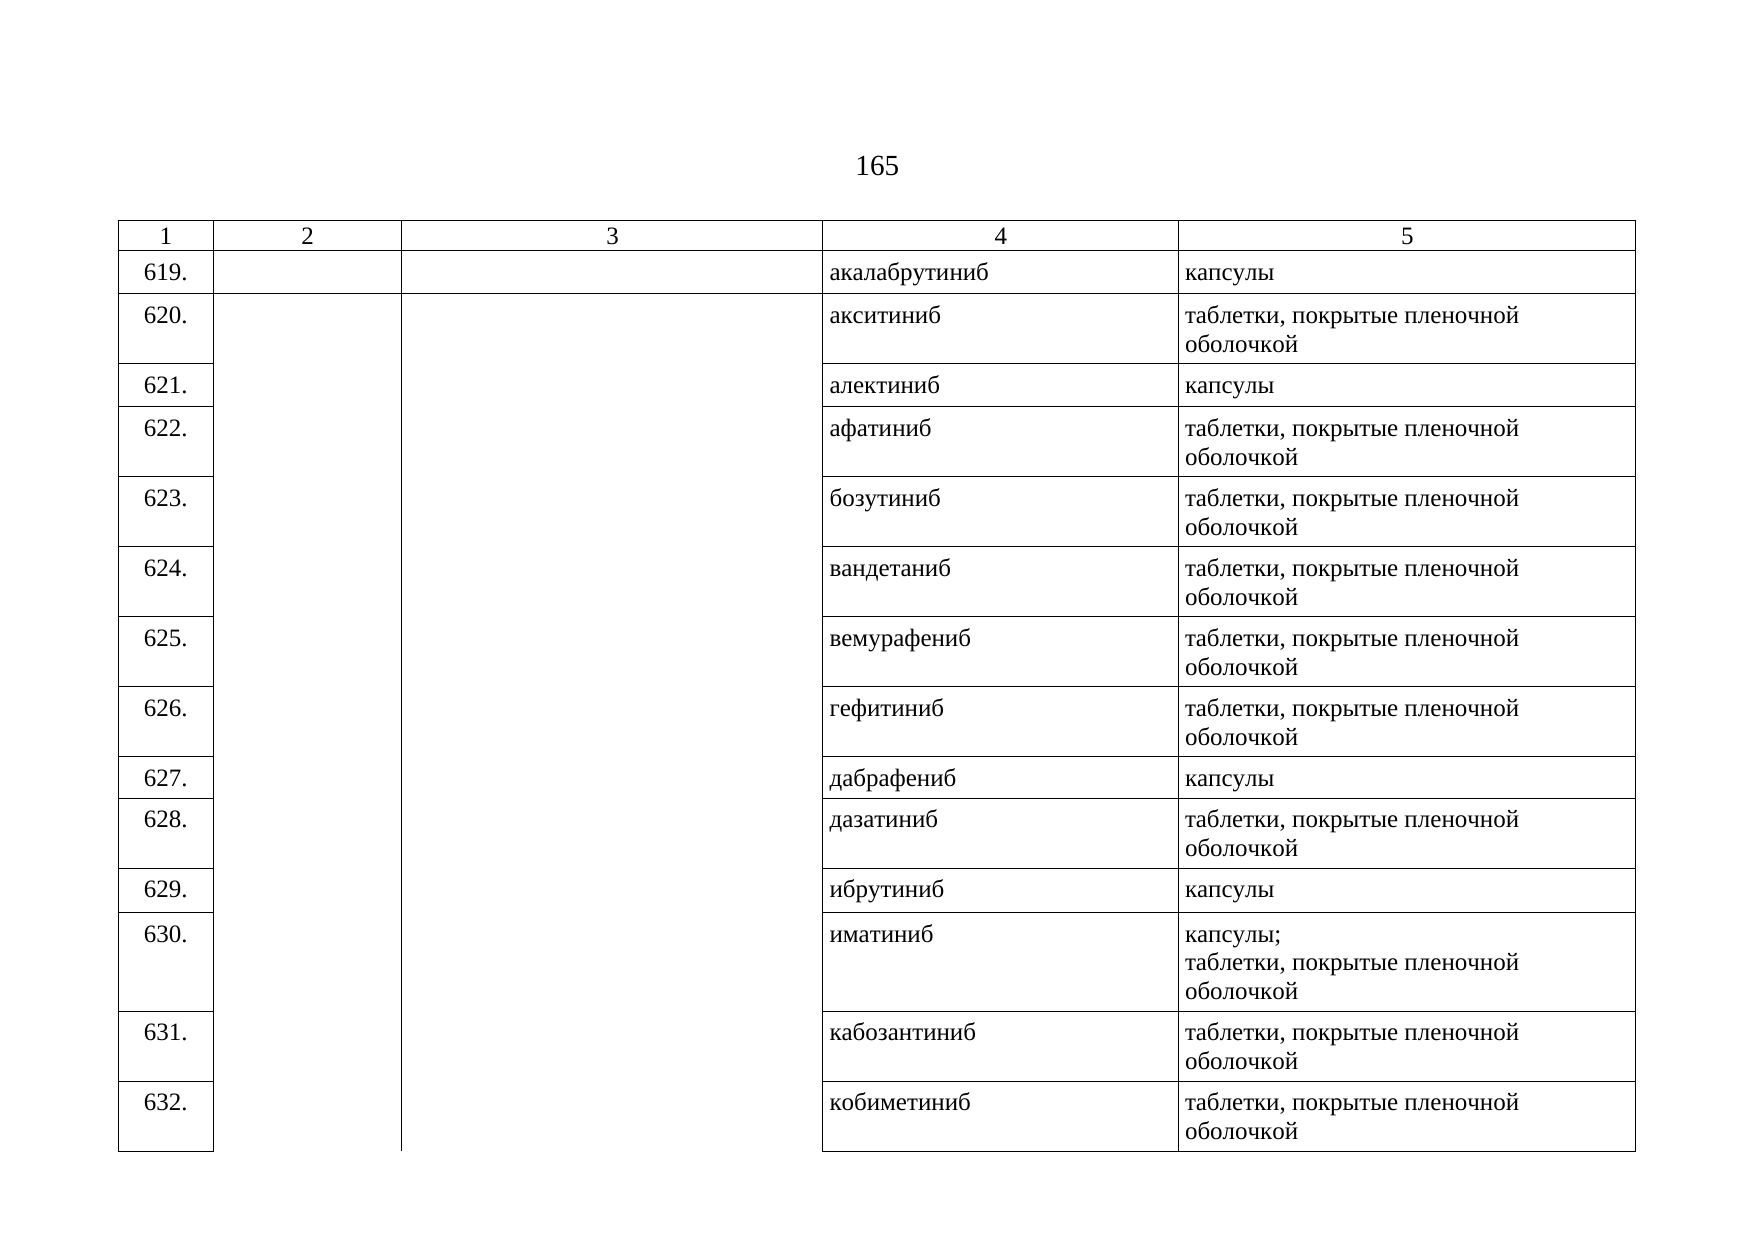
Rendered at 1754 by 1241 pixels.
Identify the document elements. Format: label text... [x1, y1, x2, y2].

table_cell [119, 364, 213, 406]
table_cell ибрутиниб [823, 869, 1178, 912]
table_cell [402, 756, 822, 867]
table_cell таблетки, покрытые пленочной оболочкой [1179, 407, 1635, 476]
table_cell [119, 1082, 213, 1151]
table_cell [402, 294, 822, 363]
table_cell таблетки, покрытые пленочной оболочкой [1179, 1012, 1635, 1081]
table_cell гефитиниб [823, 687, 1178, 756]
table_cell кобиметиниб [823, 1082, 1178, 1151]
table_cell [119, 407, 213, 476]
table_cell [214, 363, 401, 406]
table_cell [214, 616, 401, 686]
table_cell [214, 406, 401, 546]
table_cell [402, 363, 822, 406]
table_cell [119, 869, 213, 912]
table_cell бозутиниб [823, 477, 1178, 546]
table_cell [214, 251, 401, 293]
table_cell [119, 294, 213, 363]
table_cell [119, 799, 213, 867]
table_cell [402, 406, 822, 546]
table_cell таблетки, покрытые пленочной оболочкой [1179, 1082, 1635, 1151]
table_cell акситиниб [823, 294, 1178, 363]
table_cell афатиниб [823, 407, 1178, 476]
table_cell дазатиниб [823, 799, 1178, 867]
table_header 2 [214, 221, 401, 250]
table_cell таблетки, покрытые пленочной оболочкой [1179, 547, 1635, 616]
table_cell [402, 868, 822, 912]
table_cell таблетки, покрытые пленочной оболочкой [1179, 294, 1635, 363]
table_cell капсулы [1179, 251, 1635, 293]
table_cell [214, 868, 401, 912]
table_cell [119, 547, 213, 616]
table_cell [402, 1081, 822, 1151]
table_cell вемурафениб [823, 617, 1178, 686]
table_cell [119, 757, 213, 797]
table_cell [214, 1081, 401, 1151]
table_cell вандетаниб [823, 547, 1178, 616]
table_cell таблетки, покрытые пленочной оболочкой [1179, 477, 1635, 546]
table_cell [119, 251, 213, 293]
table_cell [402, 251, 822, 293]
table_cell [214, 294, 401, 363]
table_cell [402, 616, 822, 686]
table_cell алектиниб [823, 364, 1178, 406]
table_cell [214, 546, 401, 616]
table_cell иматиниб [823, 913, 1178, 1011]
table_cell капсулы [1179, 869, 1635, 912]
table_cell [214, 756, 401, 867]
table_cell акалабрутиниб [823, 251, 1178, 293]
table_header 5 [1179, 221, 1635, 250]
table_cell [119, 1012, 213, 1081]
table_cell кабозантиниб [823, 1012, 1178, 1081]
table_cell [402, 686, 822, 756]
table_cell [214, 912, 401, 1081]
table_cell капсулы [1179, 364, 1635, 406]
table_cell таблетки, покрытые пленочной оболочкой [1179, 617, 1635, 686]
table_header 3 [402, 221, 822, 250]
table_cell [214, 686, 401, 756]
table_cell [119, 617, 213, 686]
table_cell дабрафениб [823, 757, 1178, 797]
table_cell [402, 912, 822, 1081]
table_header 1 [119, 221, 213, 250]
table_cell [119, 687, 213, 756]
table_cell [119, 477, 213, 546]
table_cell капсулы; таблетки, покрытые пленочной оболочкой [1179, 913, 1635, 1011]
table_cell таблетки, покрытые пленочной оболочкой [1179, 687, 1635, 756]
table_cell таблетки, покрытые пленочной оболочкой [1179, 799, 1635, 867]
table_cell [402, 546, 822, 616]
table_cell капсулы [1179, 757, 1635, 797]
table_cell [119, 913, 213, 1011]
table_header 4 [823, 221, 1178, 250]
